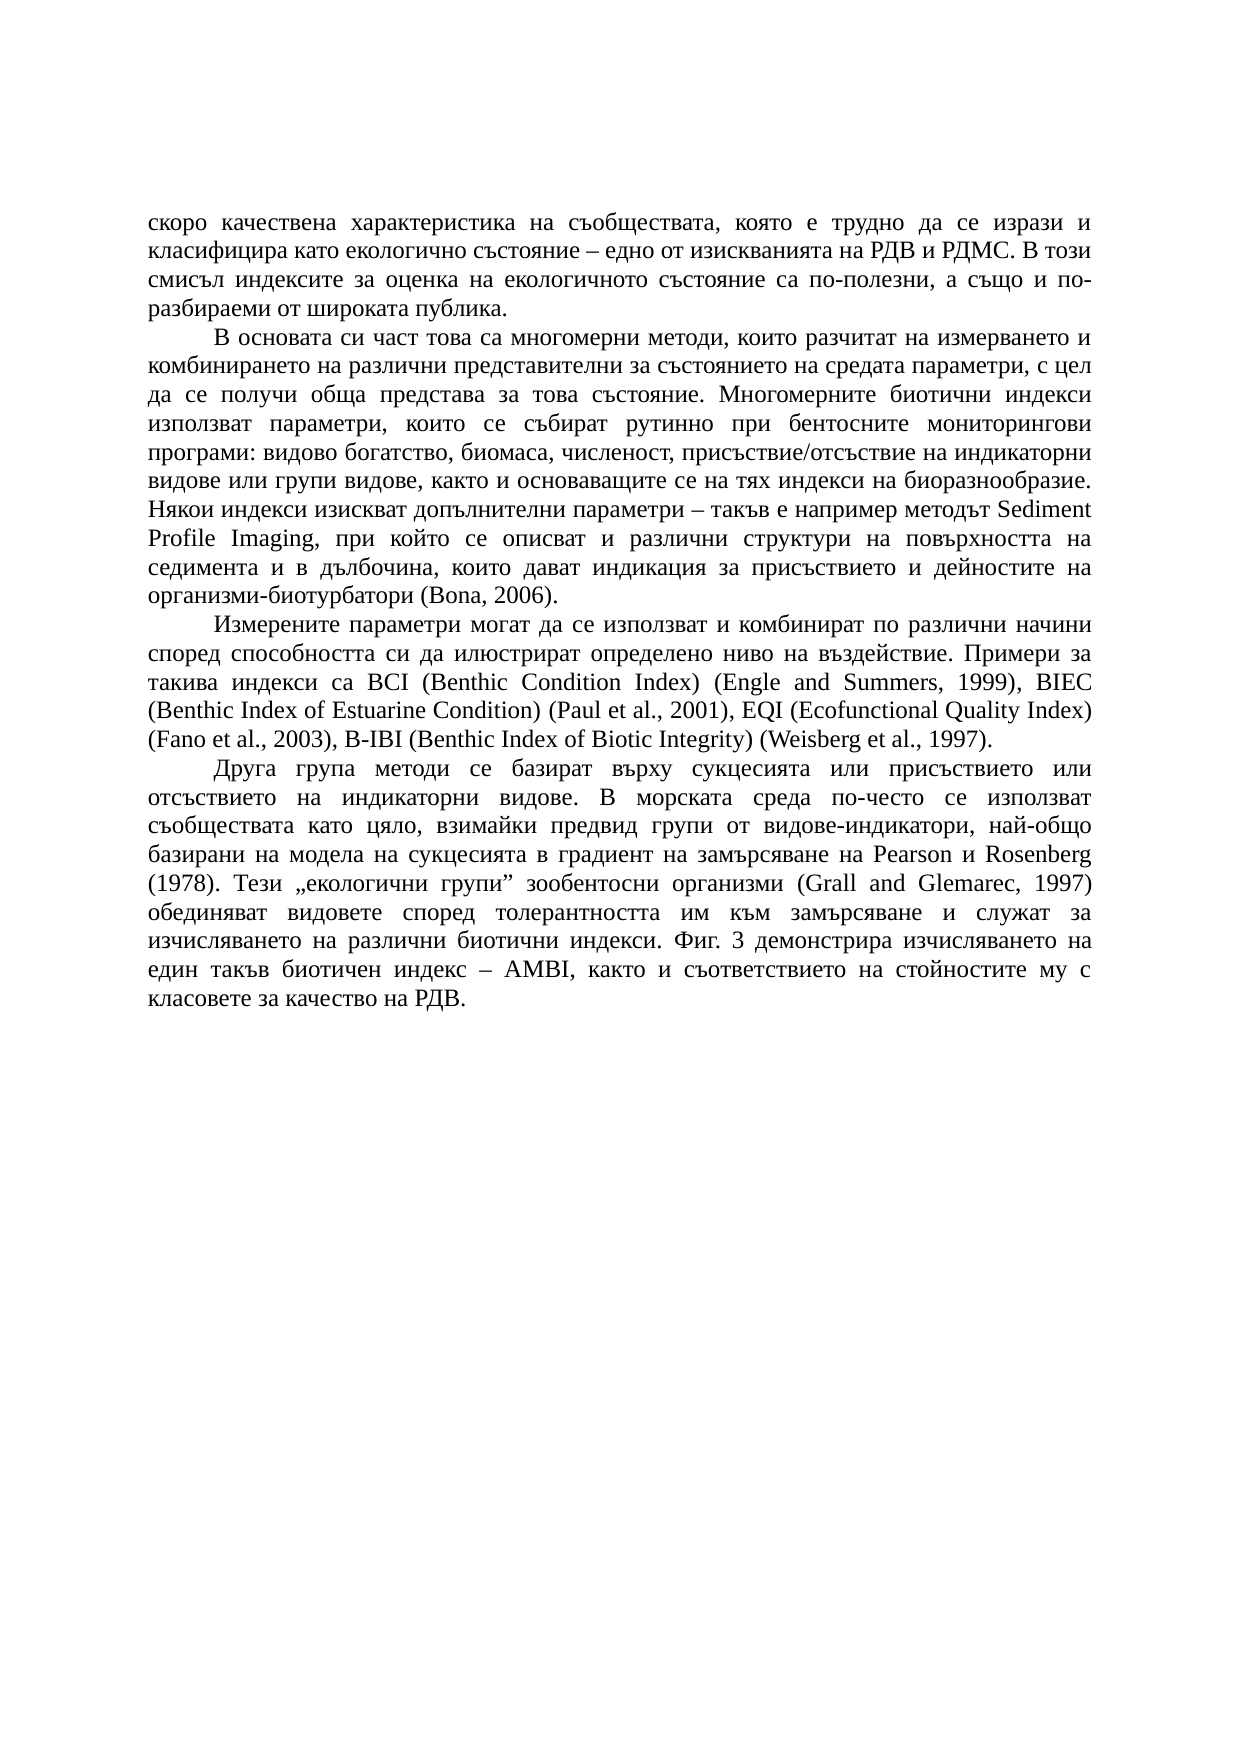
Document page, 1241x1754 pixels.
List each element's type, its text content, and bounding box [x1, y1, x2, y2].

text Друга група методи се базират върху сукцесията или присъствието или отсъствието на индикаторни видове. В морската среда по-често се използват съобществата като цяло, взимайки предвид групи от видове-индикатори, най-общо базирани на модела на сукцесията в градиент на замърсяване на Pearson и Rosenberg (1978). Тези „екологични групи” зообентосни организми (Grall and Glemarec, 1997) обединяват видовете според толерантността им към замърсяване и служат за изчисляването на различни биотични индекси. Фиг. 3 демонстрира изчисляването на един такъв биотичен индекс – AMBI, както и съответствието на стойностите му с класовете за качество на РДВ. [148, 753, 1093, 1012]
text Измерените параметри могат да се използват и комбинират по различни начини според способността си да илюстрират определено ниво на въздействие. Примери за такива индекси са BCI (Benthic Condition Index) (Engle and Summers, 1999), BIEC (Benthic Index of Estuarine Condition) (Paul et al., 2001), EQI (Ecofunctional Quality Index) (Fano et al., 2003), B-IBI (Benthic Index of Biotic Integrity) (Weisberg et al., 1997). [148, 609, 1093, 753]
text В основата си част това са многомерни методи, които разчитат на измерването и комбинирането на различни представителни за състоянието на средата параметри, с цел да се получи обща представа за това състояние. Многомерните биотични индекси използват параметри, които се събират рутинно при бентосните мониторингови програми: видово богатство, биомаса, численост, присъствие/отсъствие на индикаторни видове или групи видове, както и основаващите се на тях индекси на биоразнообразие. Някои индекси изискват допълнителни параметри – такъв е например методът Sediment Profile Imaging, при който се описват и различни структури на повърхността на седимента и в дълбочина, които дават индикация за присъствието и дейностите на организми-биотурбатори (Bona, 2006). [148, 322, 1093, 609]
text скоро качествена характеристика на съобществата, която е трудно да се изрази и класифицира като екологично състояние – едно от изискванията на РДВ и РДМС. В този смисъл индексите за оценка на екологичното състояние са по-полезни, а също и по-разбираеми от широката публика. [148, 207, 1093, 322]
